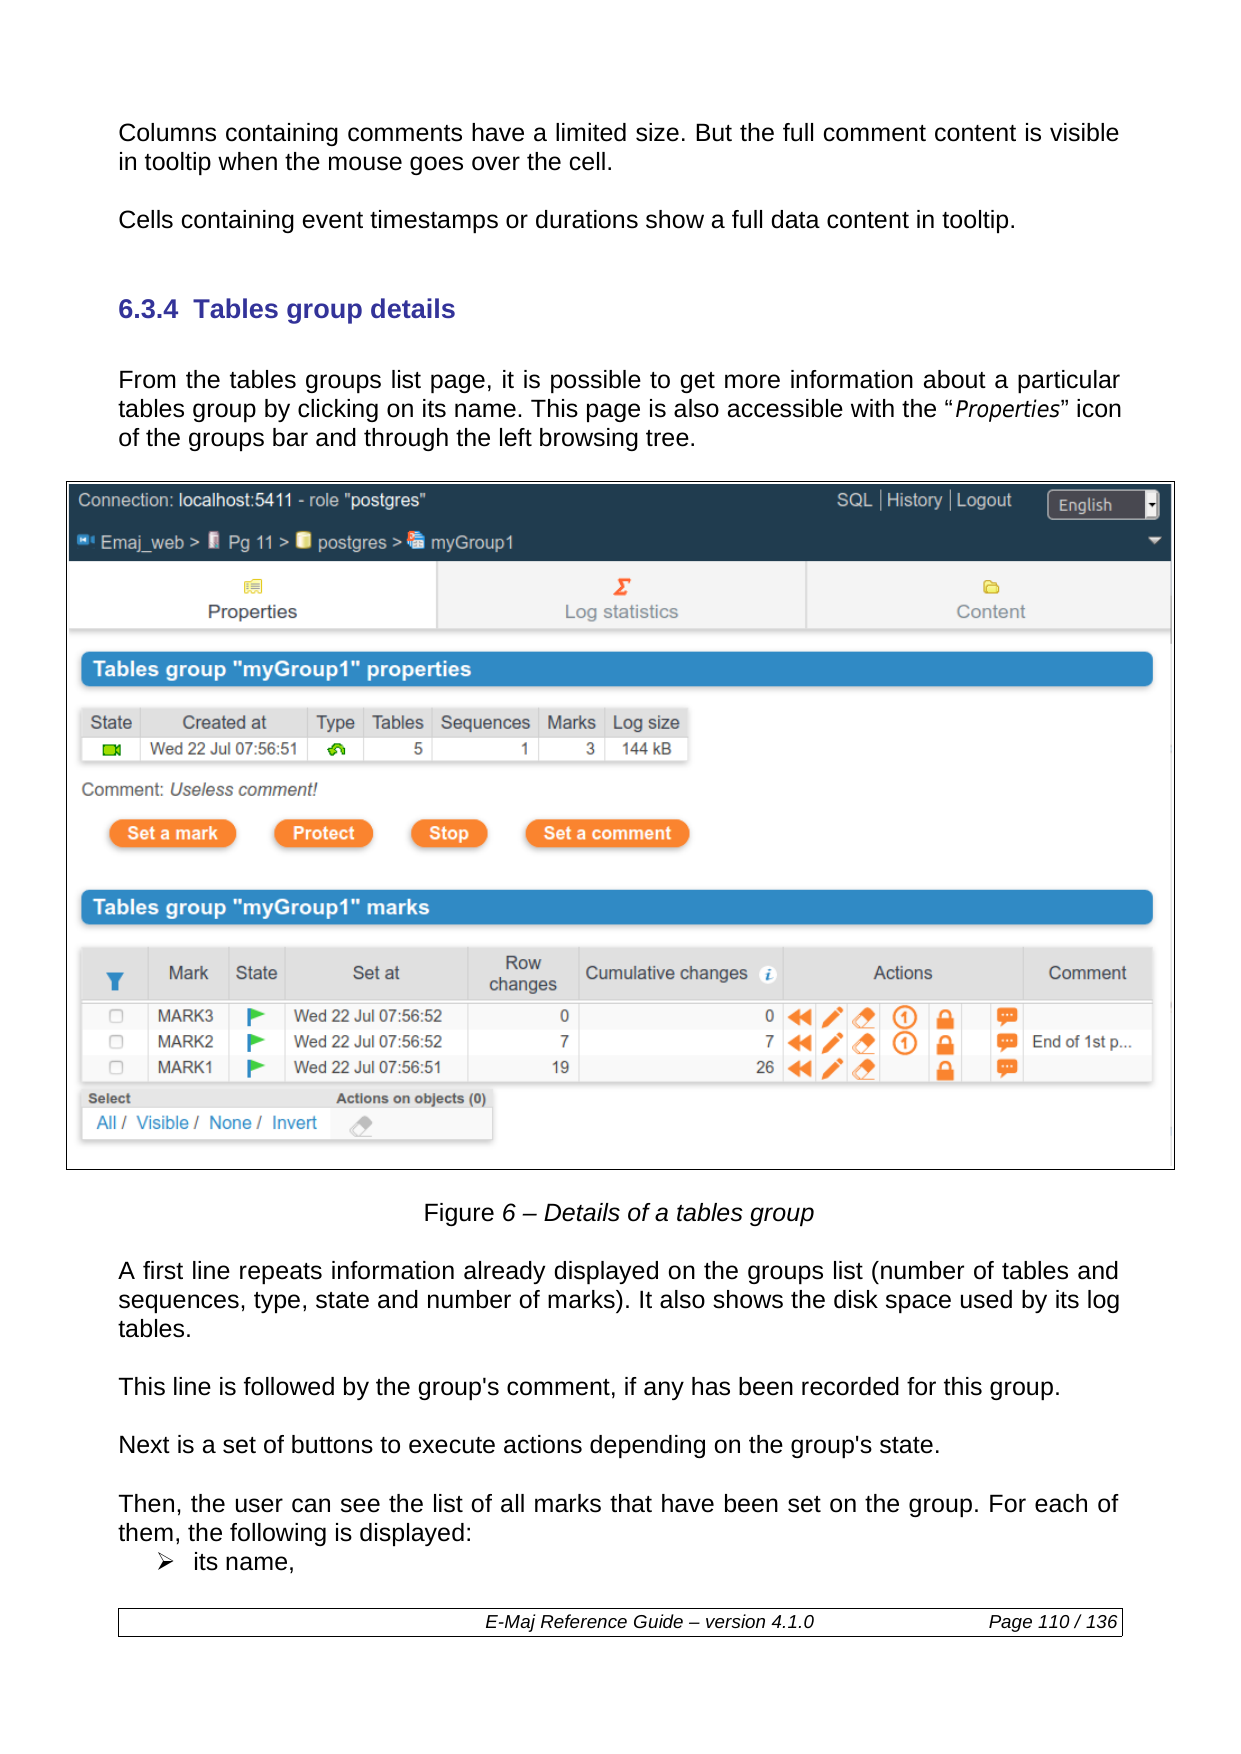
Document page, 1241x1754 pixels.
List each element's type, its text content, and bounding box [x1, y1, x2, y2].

text Figure 6 – Details of a tables group [118, 1198, 1122, 1227]
text From the tables groups list page, it is possible to get more information about a particular tables group by clicking on its name. This page is also accessible with the “Properties” icon of the groups bar and through the left browsing tree. [118, 365, 1122, 452]
text This line is followed by the group's comment, if any has been recorded for this group. [118, 1372, 1122, 1401]
text Cells containing event timestamps or durations show a full data content in tooltip. [118, 205, 1122, 234]
list its name, [156, 1547, 1122, 1576]
text Next is a set of buttons to execute actions depending on the group's state. [118, 1430, 1122, 1459]
picture [68, 484, 1172, 1166]
text Then, the user can see the list of all marks that have been set on the group. For each of them, the following is displayed: [118, 1488, 1122, 1547]
text Columns containing comments have a limited size. But the full comment content is visible in tooltip when the mouse goes over the cell. [118, 118, 1122, 176]
subtitle Tables group details [118, 292, 1122, 323]
text A first line repeats information already displayed on the groups list (number of tables and sequences, type, state and number of marks). It also shows the disk space used by its log tables. [118, 1256, 1122, 1343]
